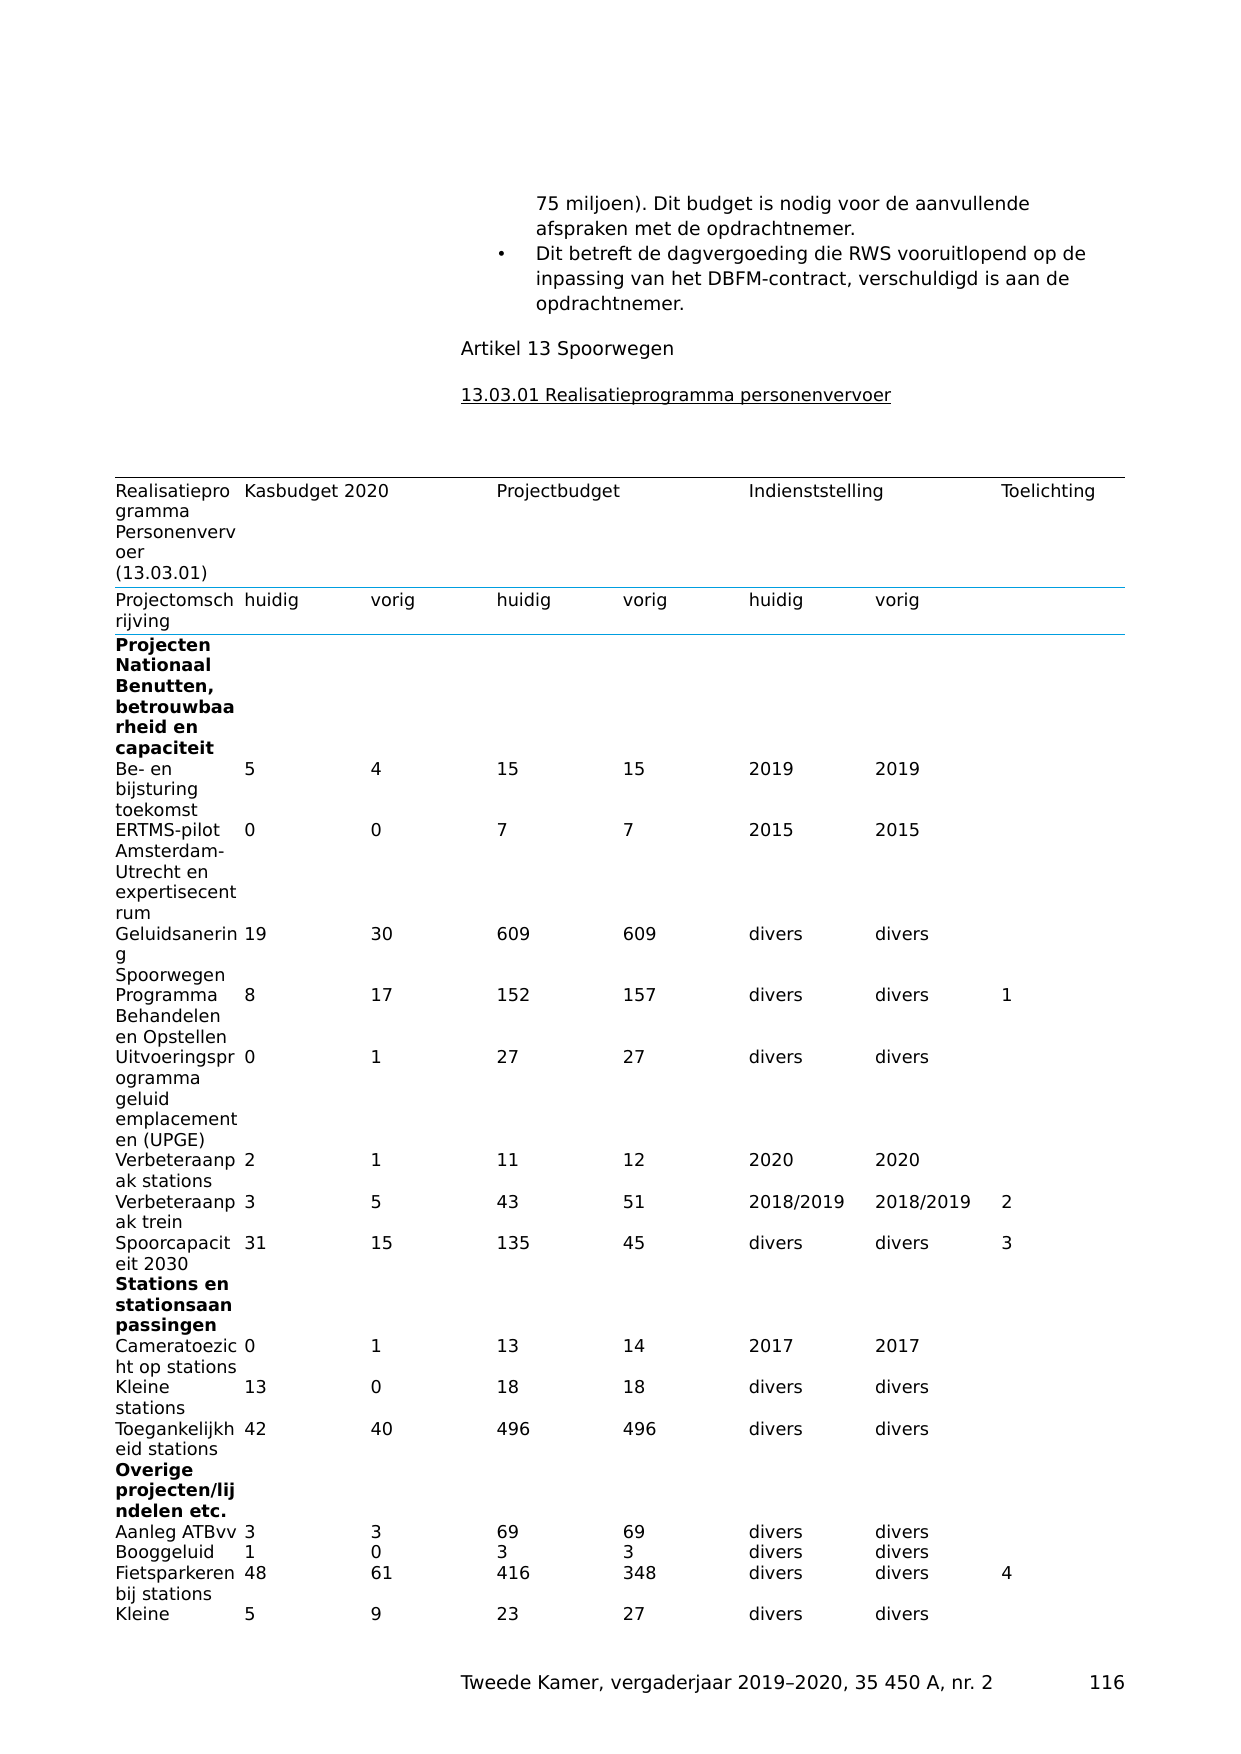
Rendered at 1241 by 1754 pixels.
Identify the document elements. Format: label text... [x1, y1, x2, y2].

table_cell divers [872, 1522, 998, 1542]
table_cell Overige projecten/lijndelen etc. [115, 1460, 241, 1522]
table_cell vorig [872, 588, 998, 634]
table_cell 12 [620, 1150, 746, 1192]
table_cell 2017 [746, 1336, 872, 1377]
table_cell Projecten Nationaal [115, 635, 241, 676]
table_cell 27 [494, 1047, 620, 1150]
table_cell 3 [241, 1522, 367, 1542]
table_cell divers [872, 1047, 998, 1150]
table_cell Projectomschrijving [115, 588, 241, 634]
table_cell [998, 676, 1125, 758]
table_cell 31 [241, 1233, 367, 1274]
table_cell 496 [620, 1419, 746, 1460]
table_cell 69 [620, 1522, 746, 1542]
table_cell [998, 1274, 1125, 1336]
table_cell 0 [241, 1047, 367, 1150]
table_cell vorig [620, 588, 746, 634]
table_cell [998, 1419, 1125, 1460]
title Artikel 13 Spoorwegen [461, 338, 1125, 360]
table_cell 2015 [746, 820, 872, 923]
table_cell 0 [368, 820, 493, 923]
table_cell Toegankelijkheid stations [115, 1419, 241, 1460]
table_cell [998, 1460, 1125, 1522]
table_cell [872, 1460, 998, 1522]
table_cell 4 [368, 759, 493, 820]
table_cell 61 [368, 1563, 493, 1604]
table_cell Indienststelling [746, 478, 998, 587]
table_cell 2 [241, 1150, 367, 1192]
table_cell [620, 1274, 746, 1336]
table_cell 1 [368, 1047, 493, 1150]
table_cell 42 [241, 1419, 367, 1460]
table_cell [998, 1377, 1125, 1418]
table_cell Kleine [115, 1604, 241, 1625]
table_cell Be- en bijsturing toekomst [115, 759, 241, 820]
table_cell 157 [620, 985, 746, 1047]
table_cell [872, 635, 998, 676]
table_cell 18 [494, 1377, 620, 1418]
table_cell 609 [620, 924, 746, 985]
table_cell divers [746, 1563, 872, 1604]
table_cell 5 [241, 759, 367, 820]
table_cell 609 [494, 924, 620, 985]
table_cell Toelichting [998, 478, 1125, 587]
table_cell 15 [494, 759, 620, 820]
table_cell divers [746, 1419, 872, 1460]
table_cell 3 [494, 1542, 620, 1563]
table_cell divers [746, 1604, 872, 1625]
list Dit betreft de dagvergoeding die RWS vooruitlopend op de inpassing van het DBFM-contract, verschuldigd is aan de opdrachtnemer. [498, 241, 1125, 316]
table_cell 13 [494, 1336, 620, 1377]
table_cell Uitvoeringsprogramma geluid emplacementen (UPGE) [115, 1047, 241, 1150]
table_cell 17 [368, 985, 493, 1047]
table_cell [620, 635, 746, 676]
table_cell Realisatieprogramma Personenvervoer (13.03.01) [115, 478, 241, 587]
table_cell Cameratoezicht op stations [115, 1336, 241, 1377]
table_cell Benutten, betrouwbaarheid en capaciteit [115, 676, 241, 758]
table_cell 4 [998, 1563, 1125, 1604]
table_cell huidig [241, 588, 367, 634]
table_cell 3 [998, 1233, 1125, 1274]
table_cell 11 [494, 1150, 620, 1192]
table_cell 8 [241, 985, 367, 1047]
table_cell 9 [368, 1604, 493, 1625]
table_cell 69 [494, 1522, 620, 1542]
table_cell 416 [494, 1563, 620, 1604]
table_cell 2017 [872, 1336, 998, 1377]
table_cell divers [872, 1377, 998, 1418]
table_cell 1 [241, 1542, 367, 1563]
table_cell [998, 820, 1125, 923]
table_cell 152 [494, 985, 620, 1047]
table_cell 0 [241, 1336, 367, 1377]
table_cell divers [746, 924, 872, 985]
table_cell [241, 676, 367, 758]
table_cell Verbeteraanpak trein [115, 1192, 241, 1233]
table_cell divers [746, 1542, 872, 1563]
table_cell Geluidsanering Spoorwegen [115, 924, 241, 985]
table_cell divers [872, 985, 998, 1047]
table_cell [368, 635, 493, 676]
table_cell Stations en stationsaanpassingen [115, 1274, 241, 1336]
table_cell 1 [368, 1336, 493, 1377]
table_cell 2019 [746, 759, 872, 820]
table_cell divers [746, 1522, 872, 1542]
table_cell [241, 1460, 367, 1522]
table_cell 18 [620, 1377, 746, 1418]
table_cell 5 [368, 1192, 493, 1233]
table_cell 0 [368, 1377, 493, 1418]
table_cell [494, 1460, 620, 1522]
table_cell 27 [620, 1604, 746, 1625]
table_cell 2018/2019 [746, 1192, 872, 1233]
table_cell [241, 635, 367, 676]
table_cell ERTMS-pilot Amsterdam-Utrecht en expertisecentrum [115, 820, 241, 923]
table_cell huidig [746, 588, 872, 634]
table_cell 2019 [872, 759, 998, 820]
table_cell [746, 1274, 872, 1336]
table_cell huidig [494, 588, 620, 634]
table_cell 3 [368, 1522, 493, 1542]
table_cell 1 [998, 985, 1125, 1047]
table_cell [998, 1542, 1125, 1563]
table_cell 7 [620, 820, 746, 923]
table_cell divers [872, 1604, 998, 1625]
table_cell 43 [494, 1192, 620, 1233]
table_cell 2020 [872, 1150, 998, 1192]
table_cell 7 [494, 820, 620, 923]
table_cell [494, 676, 620, 758]
table_cell divers [872, 1233, 998, 1274]
table_cell [998, 759, 1125, 820]
table_cell Verbeteraanpak stations [115, 1150, 241, 1192]
table_cell 2020 [746, 1150, 872, 1192]
table_cell [368, 1460, 493, 1522]
table_cell 0 [241, 820, 367, 923]
table_cell 19 [241, 924, 367, 985]
table_cell 45 [620, 1233, 746, 1274]
table_cell [998, 1047, 1125, 1150]
table_cell 40 [368, 1419, 493, 1460]
table_cell divers [872, 1542, 998, 1563]
table_cell [998, 1336, 1125, 1377]
table_cell divers [872, 924, 998, 985]
table_cell [368, 676, 493, 758]
table_header Projectoverzicht behorende bij 13.03.01: Realisatieprogramma Spoorwegen personenvervoer (bedragen x € 1 mln.) [115, 429, 1125, 477]
table_cell [998, 924, 1125, 985]
table_cell Projectbudget [494, 478, 746, 587]
table_cell divers [746, 1047, 872, 1150]
table_cell [620, 676, 746, 758]
table_cell 3 [620, 1542, 746, 1563]
table_cell divers [746, 1233, 872, 1274]
table_cell Fietsparkeren bij stations [115, 1563, 241, 1604]
table_cell [746, 1460, 872, 1522]
table_cell [998, 1522, 1125, 1542]
table_cell 2015 [872, 820, 998, 923]
table_cell 14 [620, 1336, 746, 1377]
table_cell 15 [368, 1233, 493, 1274]
table_cell [494, 1274, 620, 1336]
table_cell 5 [241, 1604, 367, 1625]
table_cell 1 [368, 1150, 493, 1192]
table_cell 30 [368, 924, 493, 985]
table_cell 15 [620, 759, 746, 820]
table_cell 13 [241, 1377, 367, 1418]
list 75 miljoen). Dit budget is nodig voor de aanvullende afspraken met de opdrachtnemer. [498, 191, 1125, 241]
table_cell 135 [494, 1233, 620, 1274]
table_cell 27 [620, 1047, 746, 1150]
table_cell 2018/2019 [872, 1192, 998, 1233]
table_cell Programma Behandelen en Opstellen [115, 985, 241, 1047]
table_cell Booggeluid [115, 1542, 241, 1563]
table_cell 23 [494, 1604, 620, 1625]
table_cell 348 [620, 1563, 746, 1604]
table_cell [494, 635, 620, 676]
table_cell 2 [998, 1192, 1125, 1233]
table_cell Kasbudget 2020 [241, 478, 493, 587]
table_cell [998, 1150, 1125, 1192]
table_cell [368, 1274, 493, 1336]
table_cell divers [746, 985, 872, 1047]
table_cell [746, 676, 872, 758]
table_cell 0 [368, 1542, 493, 1563]
table_cell 48 [241, 1563, 367, 1604]
table_cell [998, 635, 1125, 676]
table_cell divers [872, 1419, 998, 1460]
table_cell [872, 676, 998, 758]
table_cell vorig [368, 588, 493, 634]
text 13.03.01 Realisatieprogramma personenvervoer [461, 383, 1125, 406]
table_cell 51 [620, 1192, 746, 1233]
table_cell Kleine stations [115, 1377, 241, 1418]
table_cell [620, 1460, 746, 1522]
table_cell Aanleg ATBvv [115, 1522, 241, 1542]
table_cell [746, 635, 872, 676]
table_cell Spoorcapaciteit 2030 [115, 1233, 241, 1274]
table_cell 496 [494, 1419, 620, 1460]
table_cell 3 [241, 1192, 367, 1233]
table_cell [998, 1604, 1125, 1625]
table_cell [998, 588, 1125, 634]
table_cell [872, 1274, 998, 1336]
table_cell divers [872, 1563, 998, 1604]
table_cell [241, 1274, 367, 1336]
table_cell divers [746, 1377, 872, 1418]
